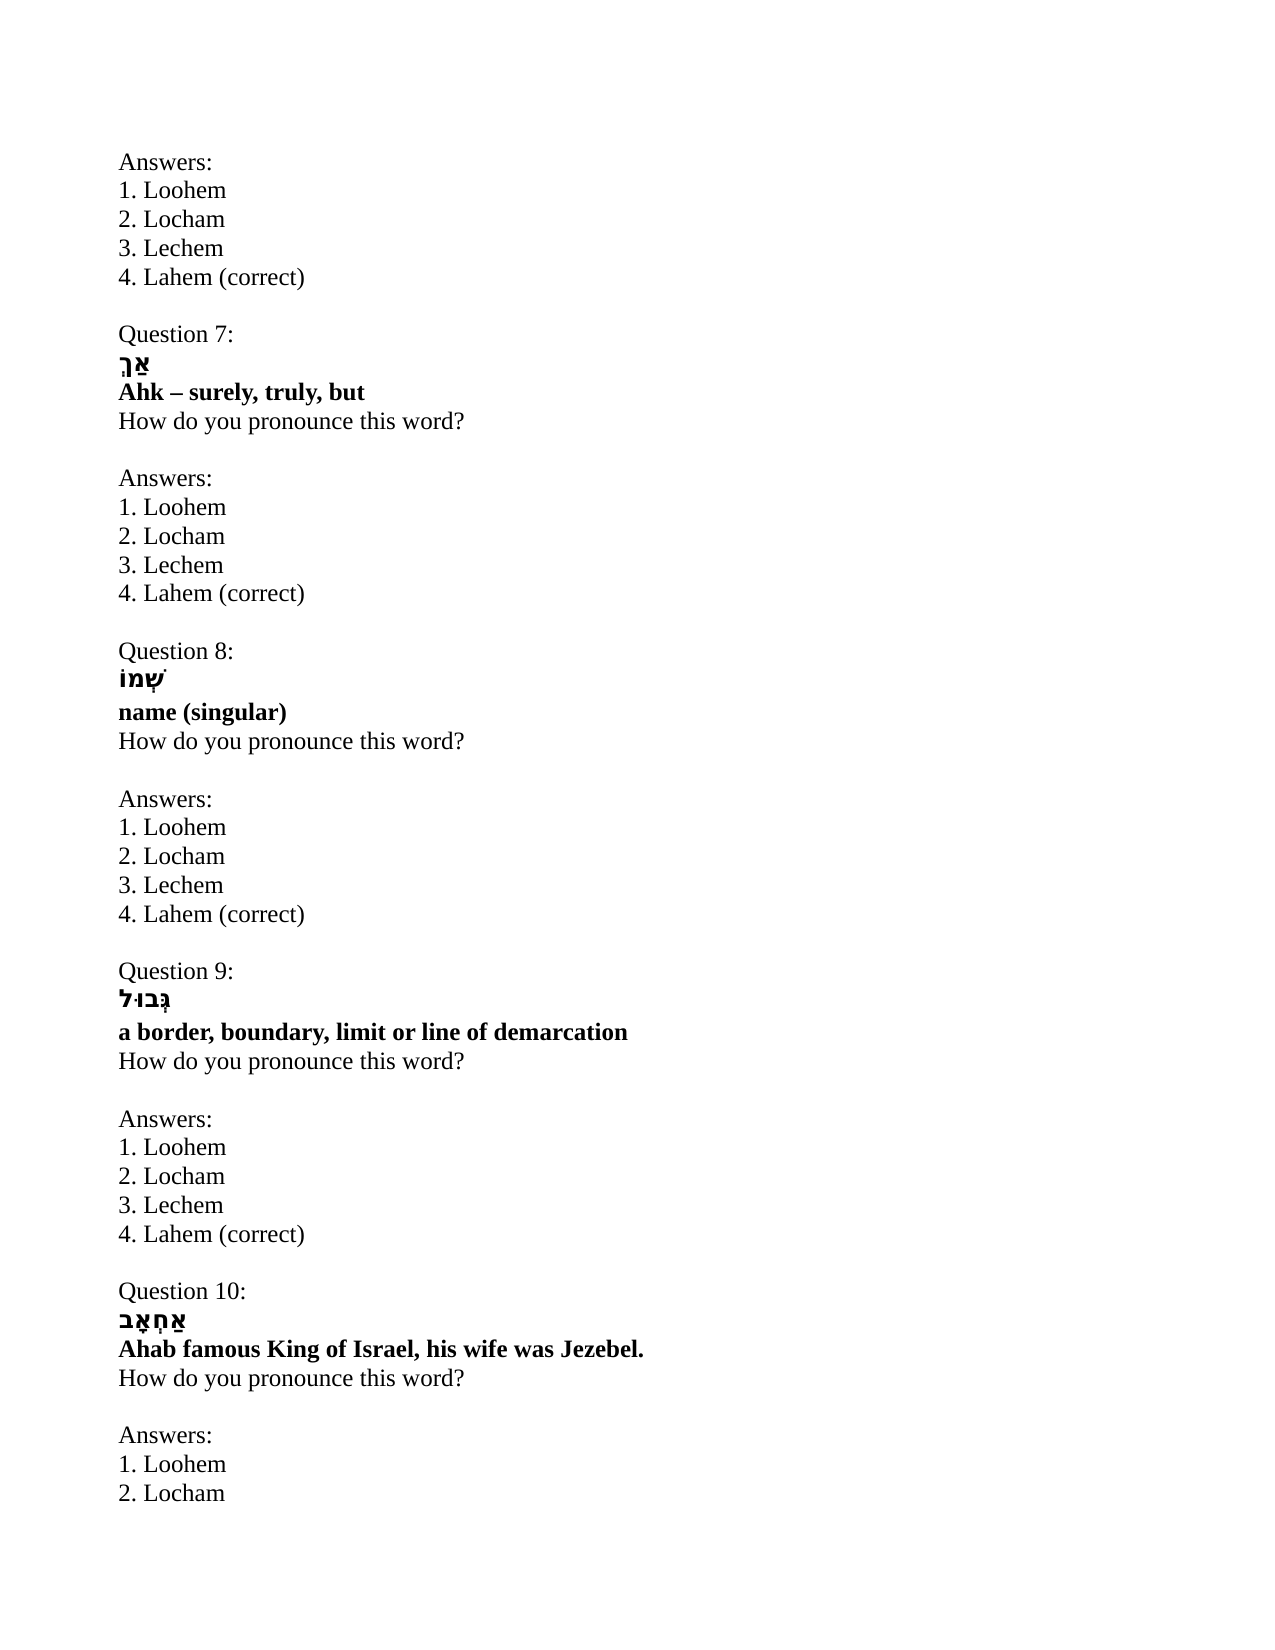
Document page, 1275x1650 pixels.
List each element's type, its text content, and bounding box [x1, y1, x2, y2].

text 4. Lahem (correct) [118, 899, 1157, 927]
text How do you pronounce this word? [118, 1046, 1157, 1075]
text 4. Lahem (correct) [118, 578, 1157, 607]
text 3. Lechem [118, 550, 1157, 578]
text Answers: [118, 1420, 1157, 1449]
text 1. Loohem [118, 812, 1157, 841]
text How do you pronounce this word? [118, 1363, 1157, 1392]
text 3. Lechem [118, 870, 1157, 899]
text 2. Locham [118, 521, 1157, 550]
text 2. Locham [118, 1161, 1157, 1190]
text גְּבוּל [118, 985, 1157, 1017]
text Ahab famous King of Israel, his wife was Jezebel. [118, 1334, 1157, 1363]
text 4. Lahem (correct) [118, 262, 1157, 291]
text אַחְאָב‎ [118, 1305, 1157, 1334]
text Question 9: [118, 956, 1157, 985]
text a border, boundary, limit or line of demarcation [118, 1017, 1157, 1046]
text 1. Loohem [118, 1449, 1157, 1478]
text name (singular) [118, 697, 1157, 726]
text Answers: [118, 784, 1157, 812]
text Question 7: [118, 319, 1157, 348]
text Answers: [118, 147, 1157, 176]
text How do you pronounce this word? [118, 726, 1157, 755]
text Question 8: [118, 636, 1157, 665]
text אַךְ [118, 348, 1157, 377]
text Answers: [118, 463, 1157, 492]
text 1. Loohem [118, 1132, 1157, 1161]
text Question 10: [118, 1276, 1157, 1305]
text 2. Locham [118, 1478, 1157, 1507]
text How do you pronounce this word? [118, 406, 1157, 435]
text Answers: [118, 1104, 1157, 1132]
text Ahk – surely, truly, but [118, 377, 1157, 406]
text 2. Locham [118, 204, 1157, 233]
text 3. Lechem [118, 1190, 1157, 1219]
text 4. Lahem (correct) [118, 1219, 1157, 1247]
text 1. Loohem [118, 492, 1157, 521]
text 3. Lechem [118, 233, 1157, 262]
text שְׁמוֹ [118, 665, 1157, 697]
text 1. Loohem [118, 176, 1157, 204]
text 2. Locham [118, 841, 1157, 870]
